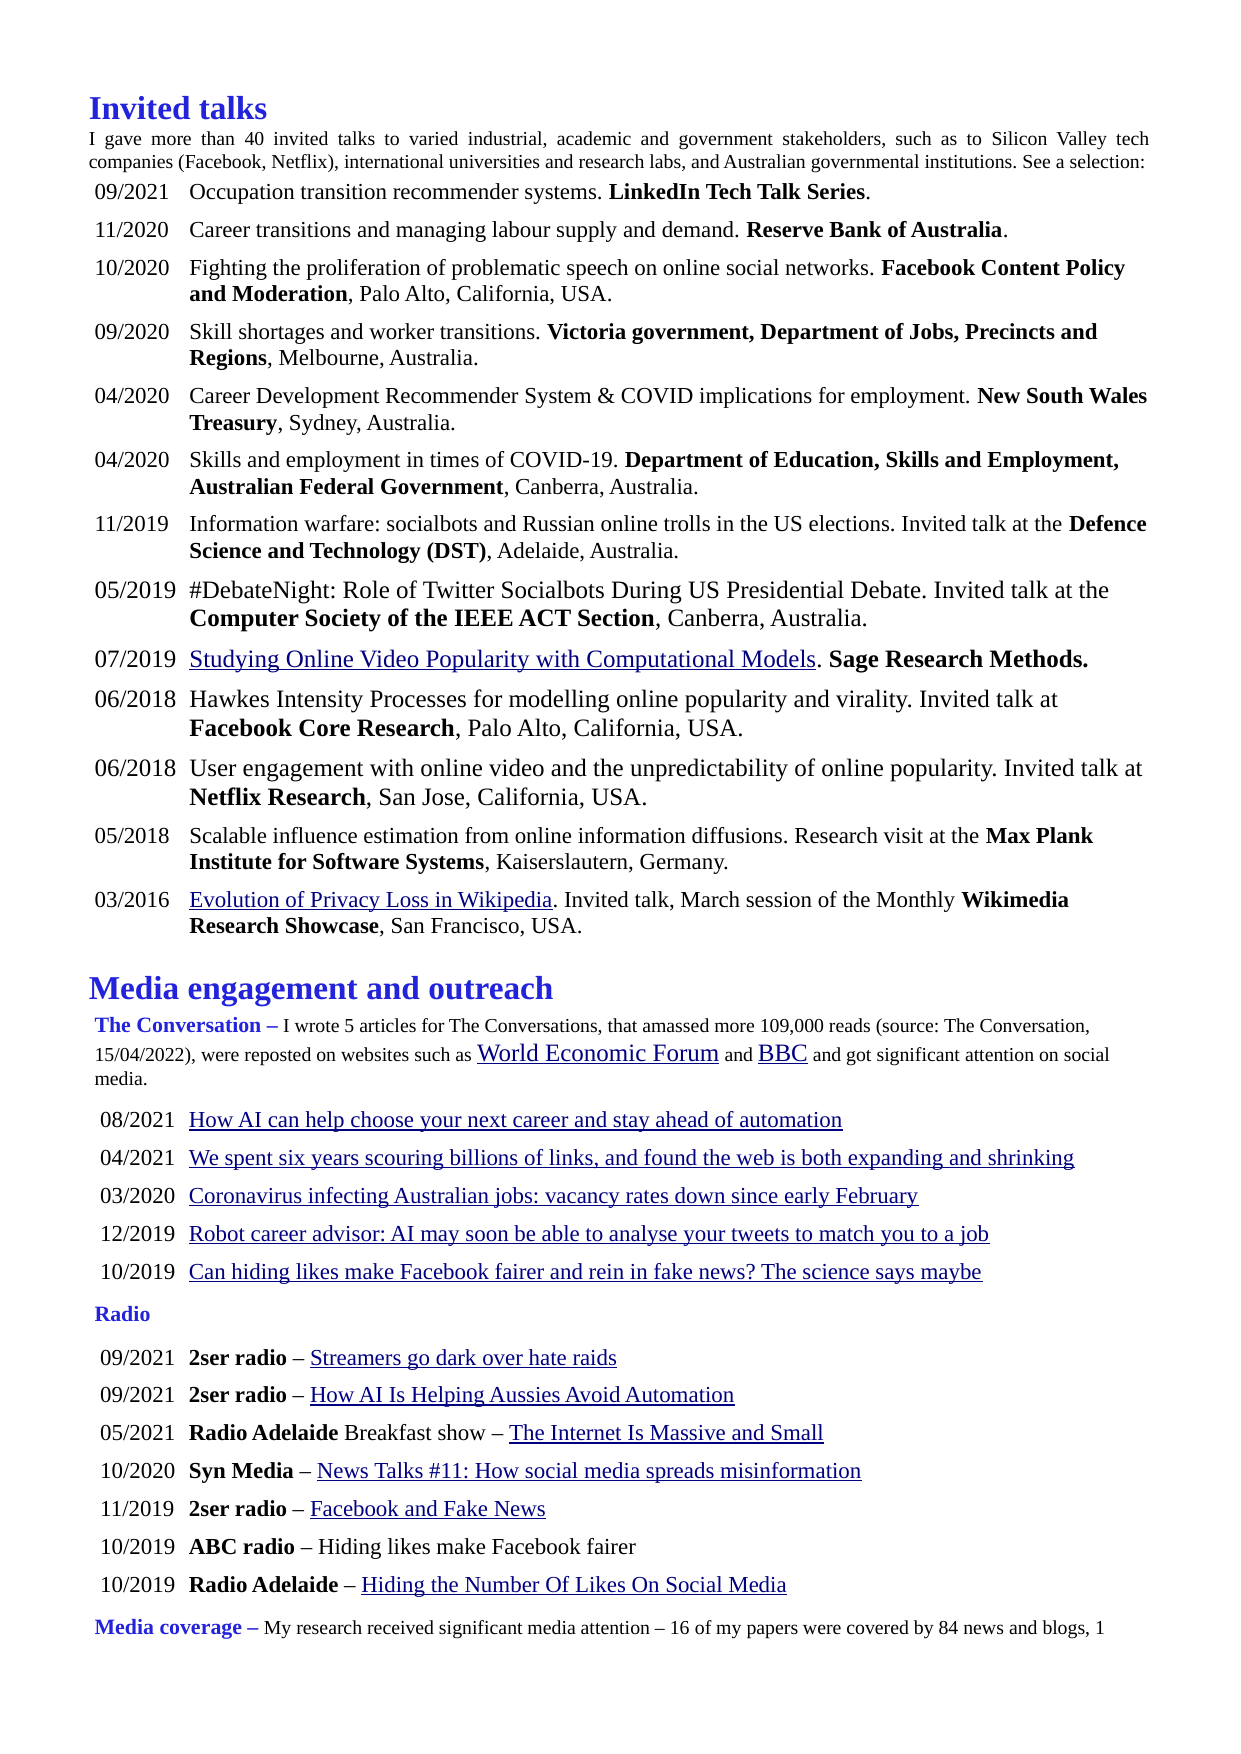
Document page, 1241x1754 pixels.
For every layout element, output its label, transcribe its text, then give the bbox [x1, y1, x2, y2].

table_cell Skills and employment in times of COVID-19. Department of Education, Skills and Employment, Australian Federal Government, Canberra, Australia. [183, 441, 1164, 505]
table_cell 05/2019 [89, 569, 183, 638]
table_header 09/2021 [89, 173, 183, 210]
table_cell #DebateNight: Role of Twitter Socialbots During US Presidential Debate. Invited talk at the Computer Society of the IEEE ACT Section, Canberra, Australia. [183, 569, 1164, 638]
table_cell Radio Adelaide – Hiding the Number Of Likes On Social Media [183, 1565, 1158, 1603]
table_cell Robot career advisor: AI may soon be able to analyse your tweets to match you to a job [183, 1214, 1158, 1252]
table_cell 09/2021 [94, 1376, 183, 1414]
table_cell 2ser radio – Facebook and Fake News [183, 1489, 1158, 1527]
table_header 2ser radio – Streamers go dark over hate raids [183, 1338, 1158, 1376]
table_cell 04/2021 [94, 1139, 183, 1176]
table_cell Scalable influence estimation from online information diffusions. Research visit at the Max Plank Institute for Software Systems, Kaiserslautern, Germany. [183, 816, 1164, 880]
table_cell 12/2019 [94, 1214, 183, 1252]
table_header 09/2021 [94, 1338, 183, 1376]
table_cell Radio Adelaide Breakfast show – The Internet Is Massive and Small [183, 1414, 1158, 1451]
table_cell 2ser radio – How AI Is Helping Aussies Avoid Automation [183, 1376, 1158, 1414]
table_cell 05/2018 [89, 816, 183, 880]
table_cell 04/2020 [89, 376, 183, 441]
table_cell Career transitions and managing labour supply and demand. Reserve Bank of Australia. [183, 210, 1164, 248]
text I gave more than 40 invited talks to varied industrial, academic and government stakeholders, such as to Silicon Valley tech companies (Facebook, Netflix), international universities and research labs, and Australian governmental institutions. See a selection: [88, 127, 1152, 172]
table_cell 04/2020 [89, 441, 183, 505]
table_cell 10/2019 [94, 1527, 183, 1565]
table_header 08/2021 [94, 1101, 183, 1138]
table_cell Coronavirus infecting Australian jobs: vacancy rates down since early February [183, 1176, 1158, 1214]
text Invited talks [88, 88, 1152, 127]
table_cell 10/2020 [94, 1451, 183, 1489]
table_cell [89, 1332, 1164, 1608]
table_header How AI can help choose your next career and stay ahead of automation [183, 1101, 1158, 1138]
table_cell 03/2016 [89, 880, 183, 944]
table_cell User engagement with online video and the unpredictability of online popularity. Invited talk at Netflix Research, San Jose, California, USA. [183, 747, 1164, 816]
table_cell 06/2018 [89, 747, 183, 816]
table_cell 07/2019 [89, 638, 183, 678]
table_cell 06/2018 [89, 678, 183, 747]
table_cell Fighting the proliferation of problematic speech on online social networks. Facebook Content Policy and Moderation, Palo Alto, California, USA. [183, 248, 1164, 312]
table_cell 11/2019 [94, 1489, 183, 1527]
table_cell Information warfare: socialbots and Russian online trolls in the US elections. Invited talk at the Defence Science and Technology (DST), Adelaide, Australia. [183, 505, 1164, 569]
table_cell We spent six years scouring billions of links, and found the web is both expanding and shrinking [183, 1139, 1158, 1176]
table_cell Media coverage – My research received significant media attention – 16 of my papers were covered by 84 news and blogs, 1 [89, 1609, 1164, 1645]
table_cell 10/2019 [94, 1252, 183, 1290]
table_header The Conversation – I wrote 5 articles for The Conversations, that amassed more 109,000 reads (source: The Conversation, 15/04/2022), were reposted on websites such as World Economic Forum and BBC and got significant attention on social media. [89, 1007, 1164, 1095]
table_cell Career Development Recommender System & COVID implications for employment. New South Wales Treasury, Sydney, Australia. [183, 376, 1164, 441]
table_cell Skill shortages and worker transitions. Victoria government, Department of Jobs, Precincts and Regions, Melbourne, Australia. [183, 312, 1164, 376]
table_cell ABC radio – Hiding likes make Facebook fairer [183, 1527, 1158, 1565]
table_cell 11/2020 [89, 210, 183, 248]
table_cell 11/2019 [89, 505, 183, 569]
table_cell 05/2021 [94, 1414, 183, 1451]
text Media engagement and outreach [88, 968, 1152, 1007]
table_cell 10/2020 [89, 248, 183, 312]
table_cell Syn Media – News Talks #11: How social media spreads misinformation [183, 1451, 1158, 1489]
table_cell Evolution of Privacy Loss in Wikipedia. Invited talk, March session of the Monthly Wikimedia Research Showcase, San Francisco, USA. [183, 880, 1164, 944]
table_header Occupation transition recommender systems. LinkedIn Tech Talk Series. [183, 173, 1164, 210]
table_cell 10/2019 [94, 1565, 183, 1603]
table_cell Can hiding likes make Facebook fairer and rein in fake news? The science says maybe [183, 1252, 1158, 1290]
table_cell Hawkes Intensity Processes for modelling online popularity and virality. Invited talk at Facebook Core Research, Palo Alto, California, USA. [183, 678, 1164, 747]
table_cell Radio [89, 1296, 1164, 1332]
table_cell 09/2020 [89, 312, 183, 376]
table_cell [89, 1095, 1164, 1296]
table_cell Studying Online Video Popularity with Computational Models. Sage Research Methods. [183, 638, 1164, 678]
table_cell 03/2020 [94, 1176, 183, 1214]
